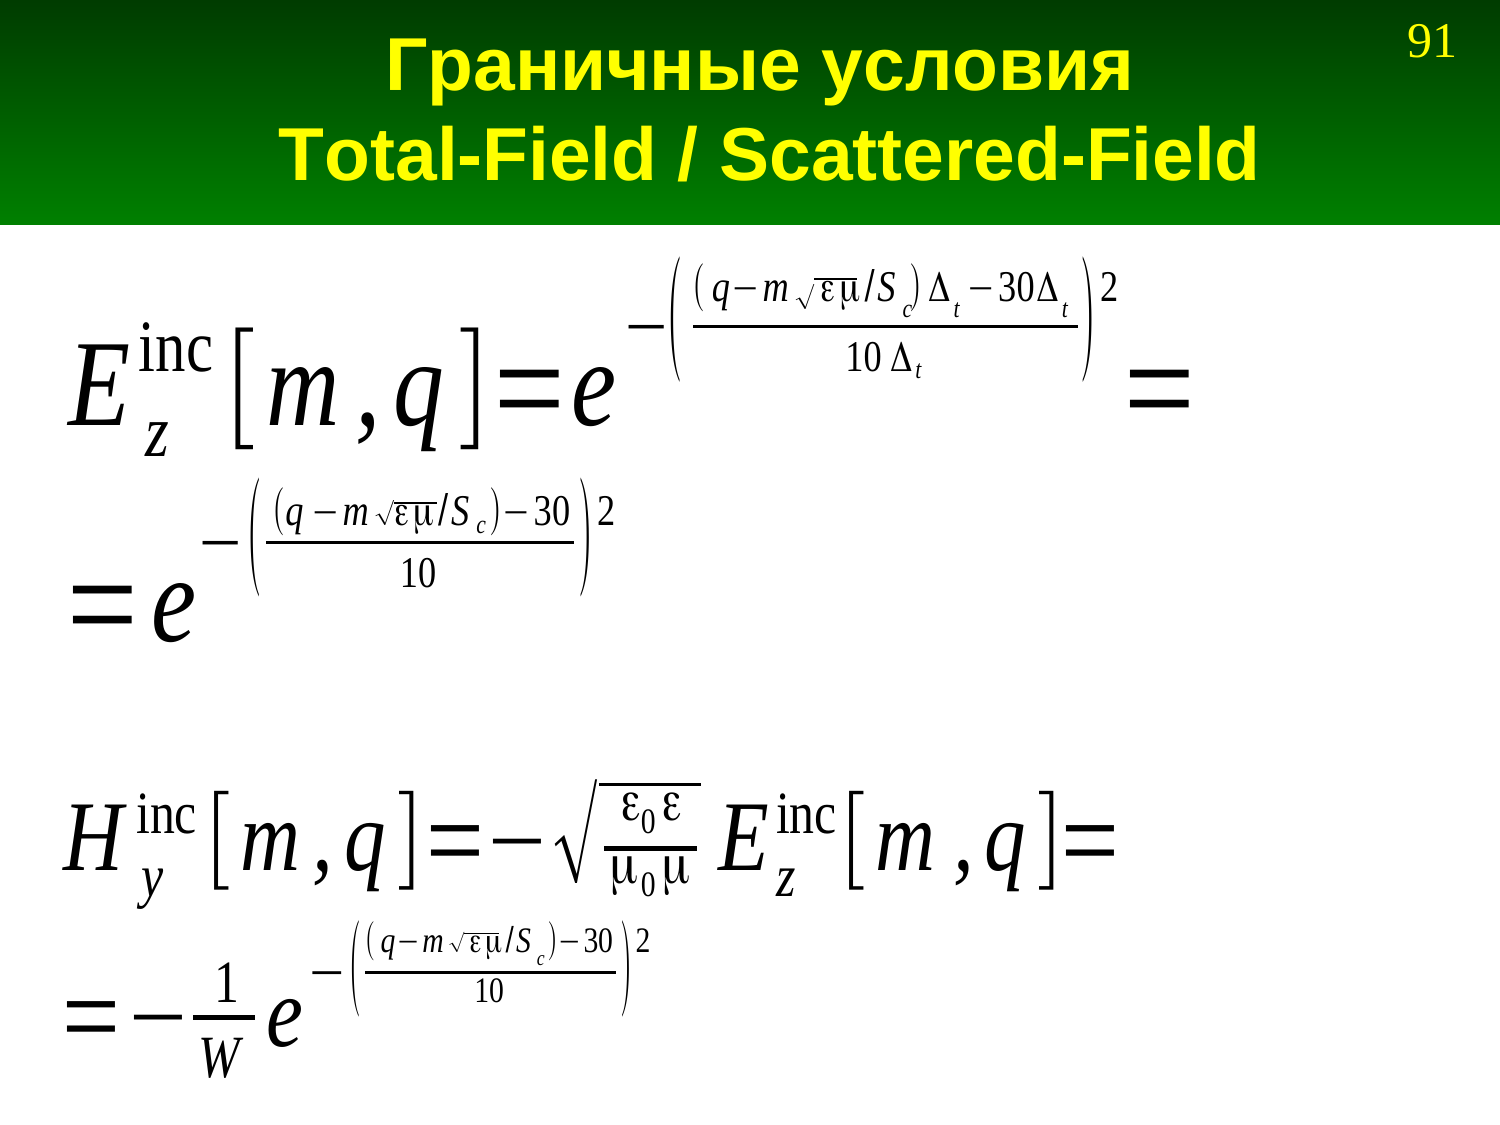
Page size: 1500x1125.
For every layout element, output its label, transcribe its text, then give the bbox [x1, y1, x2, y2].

chart [37, 776, 1147, 1091]
chart [37, 255, 1229, 669]
title Граничные условия Total-Field / Scattered-Field [100, 7, 1441, 204]
